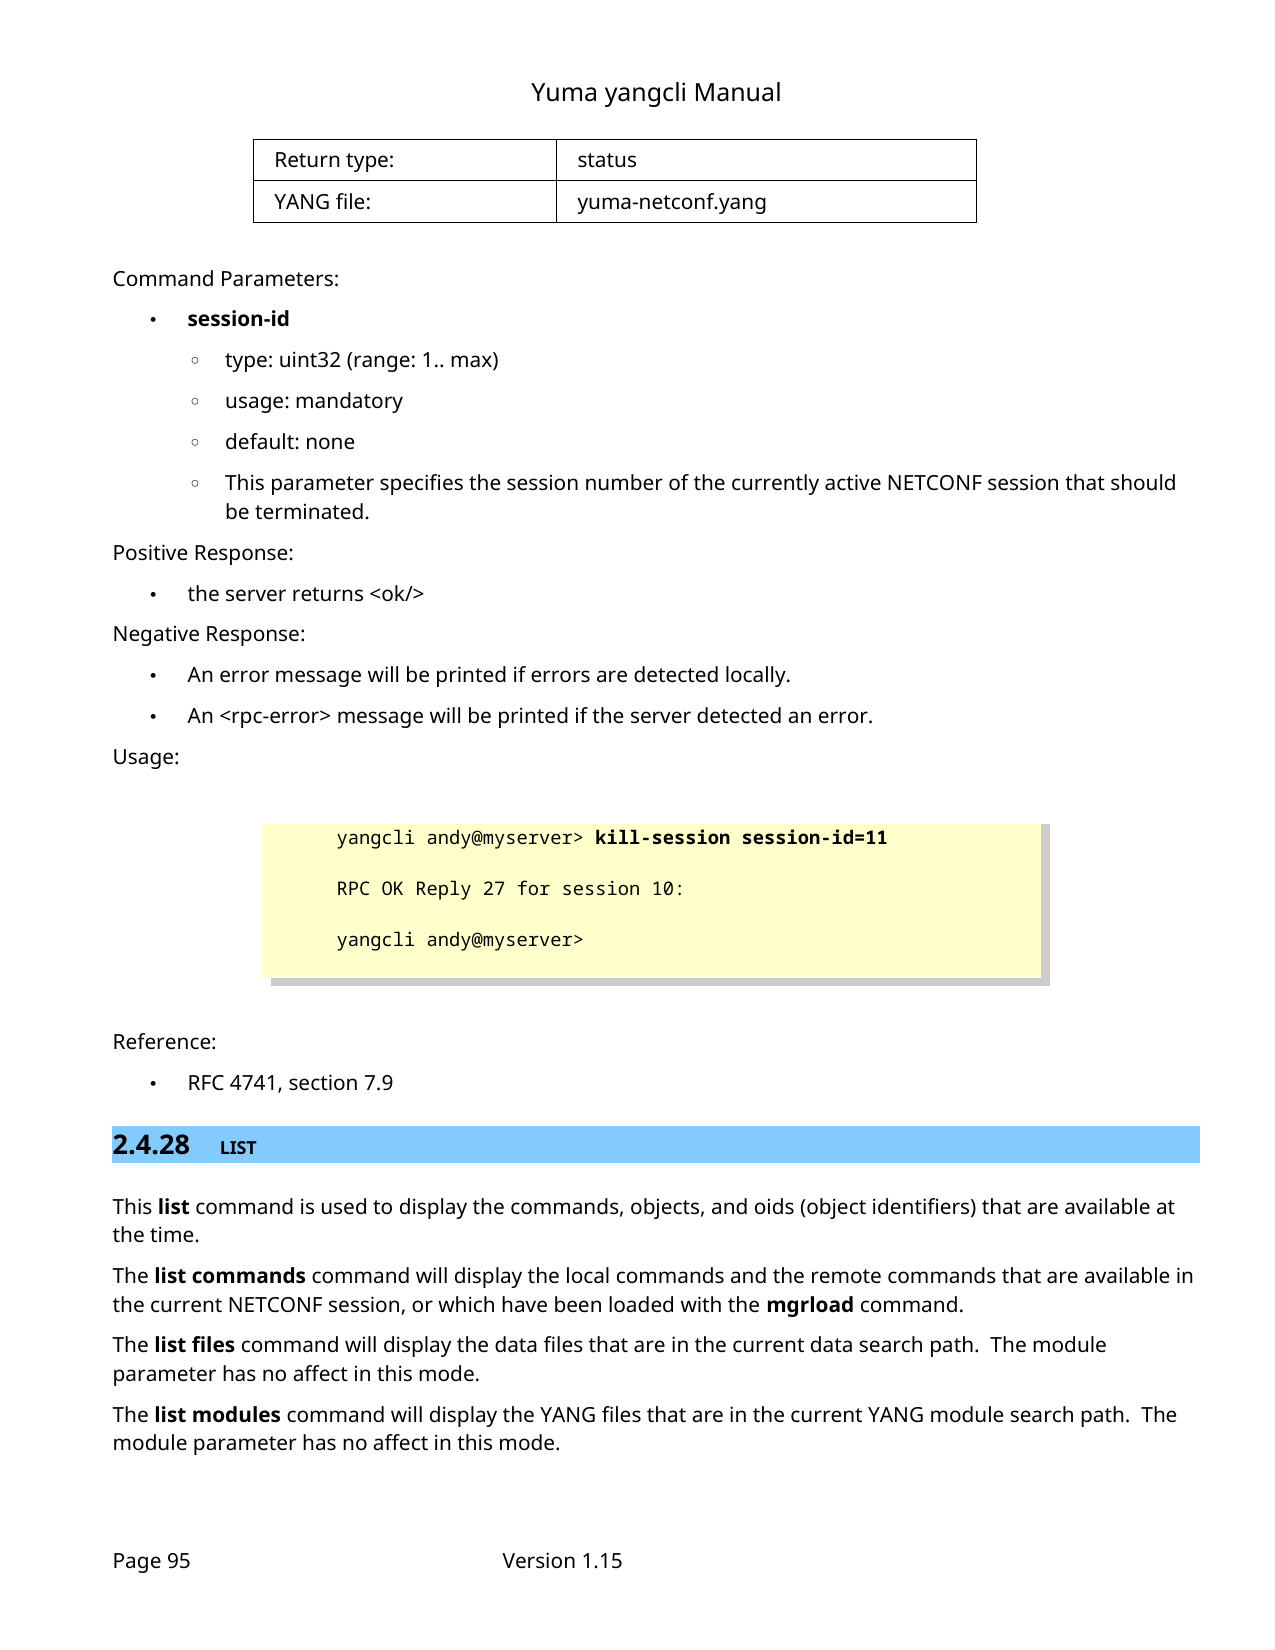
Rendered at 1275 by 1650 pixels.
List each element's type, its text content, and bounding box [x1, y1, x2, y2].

text RPC OK Reply 27 for session 10: [262, 875, 1041, 901]
text yangcli andy@myserver> [262, 926, 1041, 952]
table_cell yuma-netconf.yang [557, 181, 976, 222]
list usage: mandatory [187, 386, 1200, 415]
subtitle list [112, 1126, 1200, 1163]
text Reference: [112, 1027, 1200, 1056]
list RFC 4741, section 7.9 [150, 1068, 1200, 1097]
text Negative Response: [112, 619, 1200, 648]
list An <rpc-error> message will be printed if the server detected an error. [150, 701, 1200, 730]
text Positive Response: [112, 538, 1200, 566]
text yangcli andy@myserver> kill-session session-id=11 [262, 824, 1041, 850]
table_cell Return type: [254, 140, 556, 180]
text The list files command will display the data files that are in the current data search path. The module parameter has no affect in this mode. [112, 1331, 1200, 1387]
text The list modules command will display the YANG files that are in the current YANG module search path. The module parameter has no affect in this mode. [112, 1400, 1200, 1457]
text The list commands command will display the local commands and the remote commands that are available in the current NETCONF session, or which have been loaded with the mgrload command. [112, 1261, 1200, 1318]
list This parameter specifies the session number of the currently active NETCONF session that should be terminated. [187, 468, 1200, 525]
list the server returns <ok/> [150, 579, 1200, 607]
list An error message will be printed if errors are detected locally. [150, 661, 1200, 689]
text Usage: [112, 742, 1200, 771]
text Command Parameters: [112, 264, 1200, 292]
list default: none [187, 427, 1200, 456]
table_cell YANG file: [254, 181, 556, 222]
list type: uint32 (range: 1.. max) [187, 346, 1200, 374]
table_cell status [557, 140, 976, 180]
text This list command is used to display the commands, objects, and oids (object identifiers) that are available at the time. [112, 1192, 1200, 1249]
list session-id [150, 304, 1200, 333]
